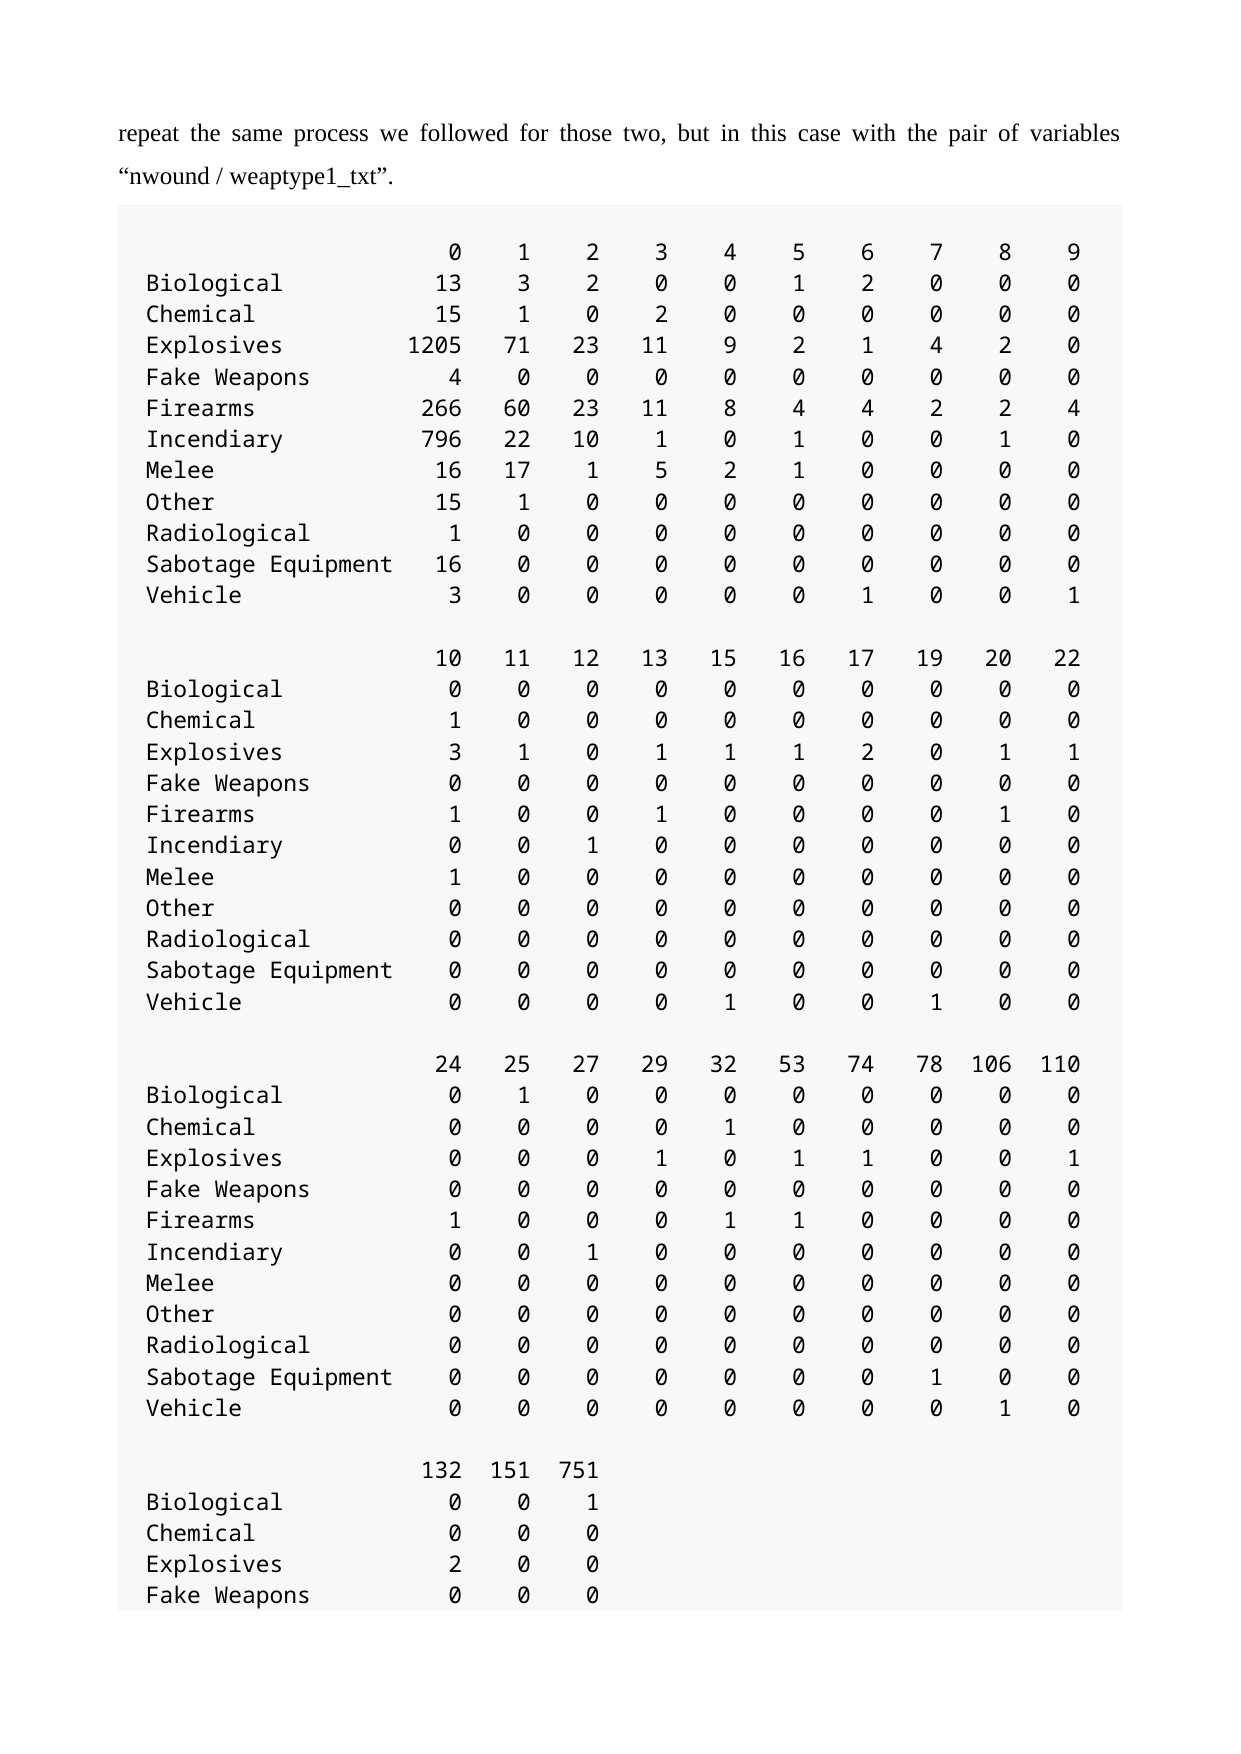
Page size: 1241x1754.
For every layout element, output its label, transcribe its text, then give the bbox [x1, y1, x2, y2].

text 0 1 2 3 4 5 6 7 8 9 Biological 13 3 2 0 0 1 2 0 0 0 Chemical 15 1 0 2 0 0 0 0 0 0 Explosives 1205 71 23 11 9 2 1 4 2 0 Fake Weapons 4 0 0 0 0 0 0 0 0 0 Firearms 266 60 23 11 8 4 4 2 2 4 Incendiary 796 22 10 1 0 1 0 0 1 0 Melee 16 17 1 5 2 1 0 0 0 0 Other 15 1 0 0 0 0 0 0 0 0 Radiological 1 0 0 0 0 0 0 0 0 0 Sabotage Equipment 16 0 0 0 0 0 0 0 0 0 Vehicle 3 0 0 0 0 0 1 0 0 1 10 11 12 13 15 16 17 19 20 22 Biological 0 0 0 0 0 0 0 0 0 0 Chemical 1 0 0 0 0 0 0 0 0 0 Explosives 3 1 0 1 1 1 2 0 1 1 Fake Weapons 0 0 0 0 0 0 0 0 0 0 Firearms 1 0 0 1 0 0 0 0 1 0 Incendiary 0 0 1 0 0 0 0 0 0 0 Melee 1 0 0 0 0 0 0 0 0 0 Other 0 0 0 0 0 0 0 0 0 0 Radiological 0 0 0 0 0 0 0 0 0 0 Sabotage Equipment 0 0 0 0 0 0 0 0 0 0 Vehicle 0 0 0 0 1 0 0 1 0 0 24 25 27 29 32 53 74 78 106 110 Biological 0 1 0 0 0 0 0 0 0 0 Chemical 0 0 0 0 1 0 0 0 0 0 Explosives 0 0 0 1 0 1 1 0 0 1 Fake Weapons 0 0 0 0 0 0 0 0 0 0 Firearms 1 0 0 0 1 1 0 0 0 0 Incendiary 0 0 1 0 0 0 0 0 0 0 Melee 0 0 0 0 0 0 0 0 0 0 Other 0 0 0 0 0 0 0 0 0 0 Radiological 0 0 0 0 0 0 0 0 0 0 Sabotage Equipment 0 0 0 0 0 0 0 1 0 0 Vehicle 0 0 0 0 0 0 0 0 1 0 132 151 751 Biological 0 0 1 Chemical 0 0 0 Explosives 2 0 0 Fake Weapons 0 0 0 [118, 204, 1122, 1611]
text repeat the same process we followed for those two, but in this case with the pair of variables “nwound / weaptype1_txt”. [118, 118, 1122, 190]
